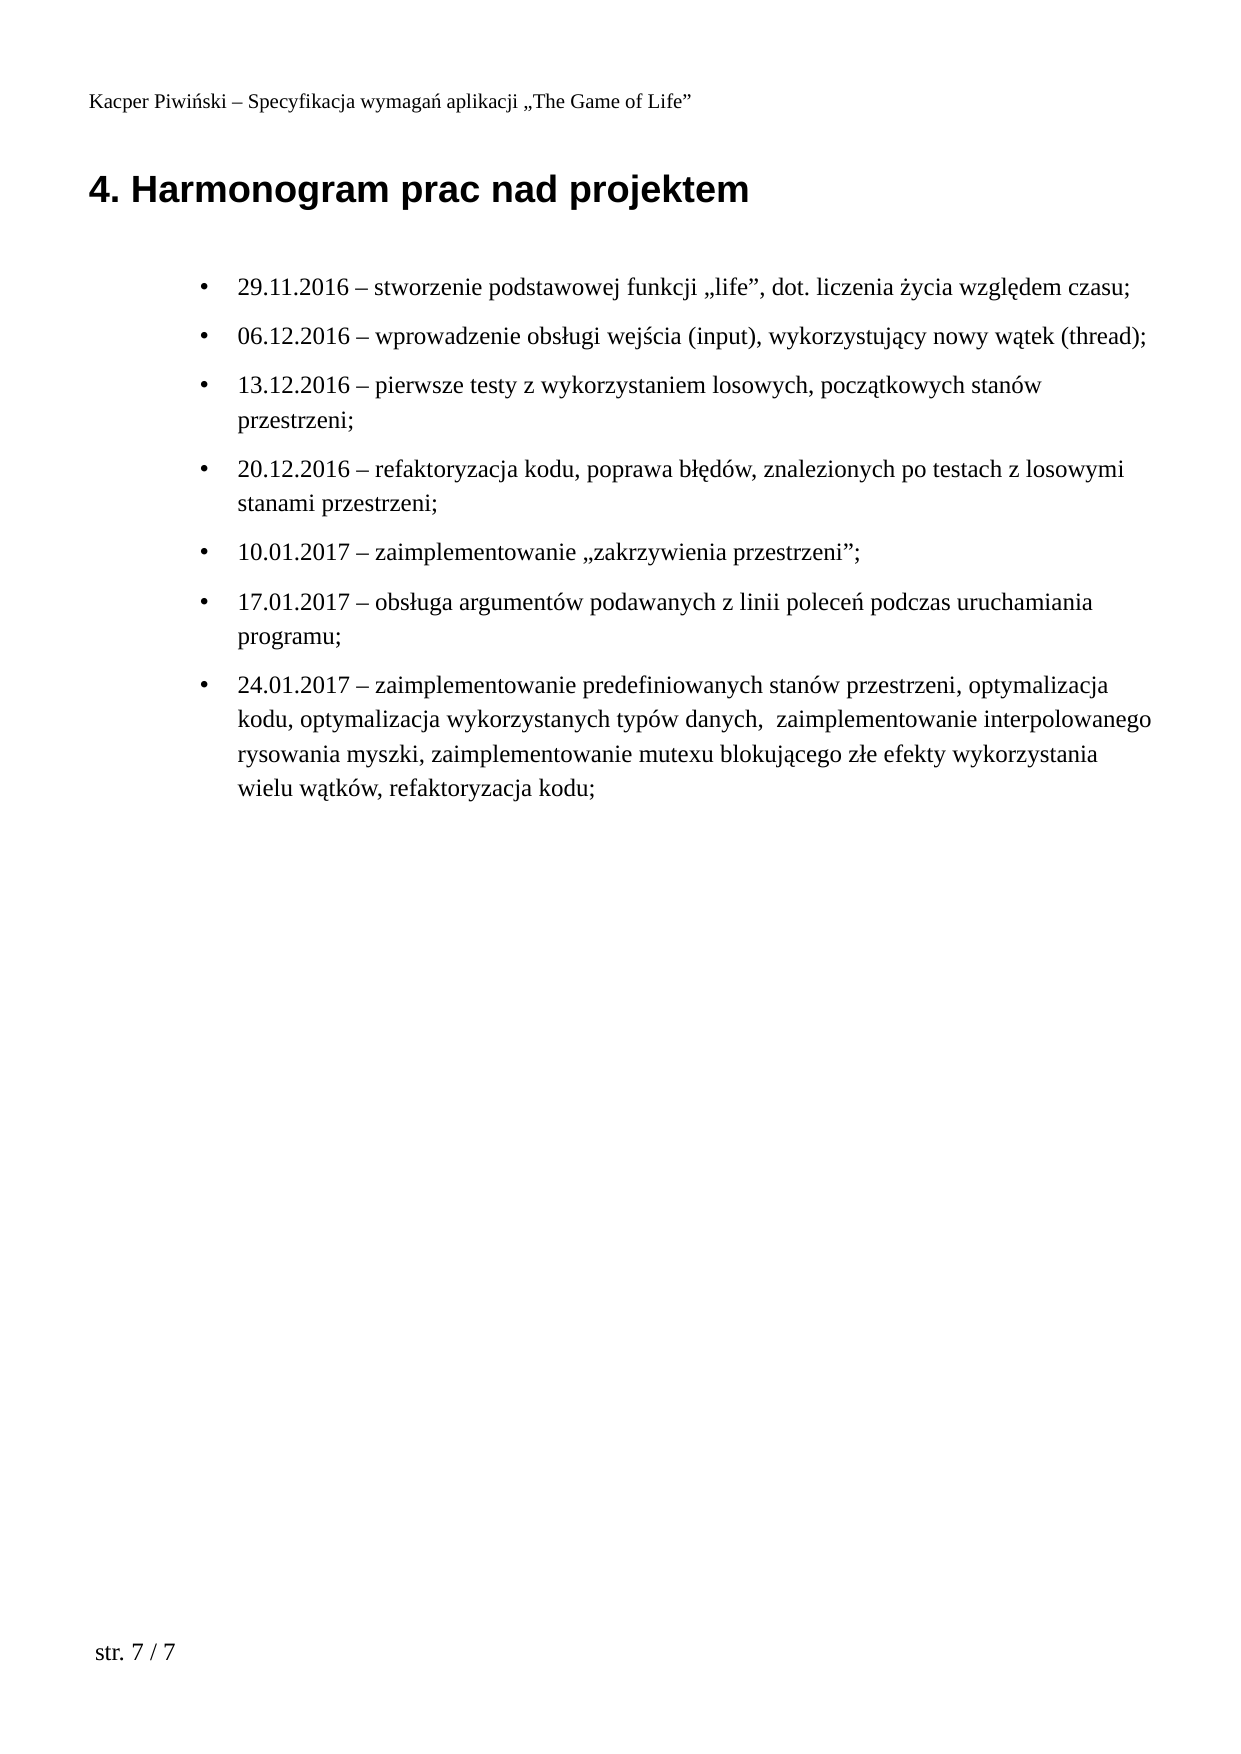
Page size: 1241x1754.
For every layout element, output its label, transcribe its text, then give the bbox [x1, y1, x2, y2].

subtitle 4. Harmonogram prac nad projektem [88, 167, 1152, 211]
list 13.12.2016 – pierwsze testy z wykorzystaniem losowych, początkowych stanów przestrzeni; [200, 370, 1152, 434]
list 29.11.2016 – stworzenie podstawowej funkcji „life”, dot. liczenia życia względem czasu; [200, 272, 1152, 301]
list 06.12.2016 – wprowadzenie obsługi wejścia (input), wykorzystujący nowy wątek (thread); [200, 321, 1152, 350]
list 24.01.2017 – zaimplementowanie predefiniowanych stanów przestrzeni, optymalizacja kodu, optymalizacja wykorzystanych typów danych, zaimplementowanie interpolowanego rysowania myszki, zaimplementowanie mutexu blokującego złe efekty wykorzystania wielu wątków, refaktoryzacja kodu; [200, 670, 1152, 802]
list 17.01.2017 – obsługa argumentów podawanych z linii poleceń podczas uruchamiania programu; [200, 587, 1152, 650]
list 20.12.2016 – refaktoryzacja kodu, poprawa błędów, znalezionych po testach z losowymi stanami przestrzeni; [200, 454, 1152, 517]
list 10.01.2017 – zaimplementowanie „zakrzywienia przestrzeni”; [200, 537, 1152, 566]
